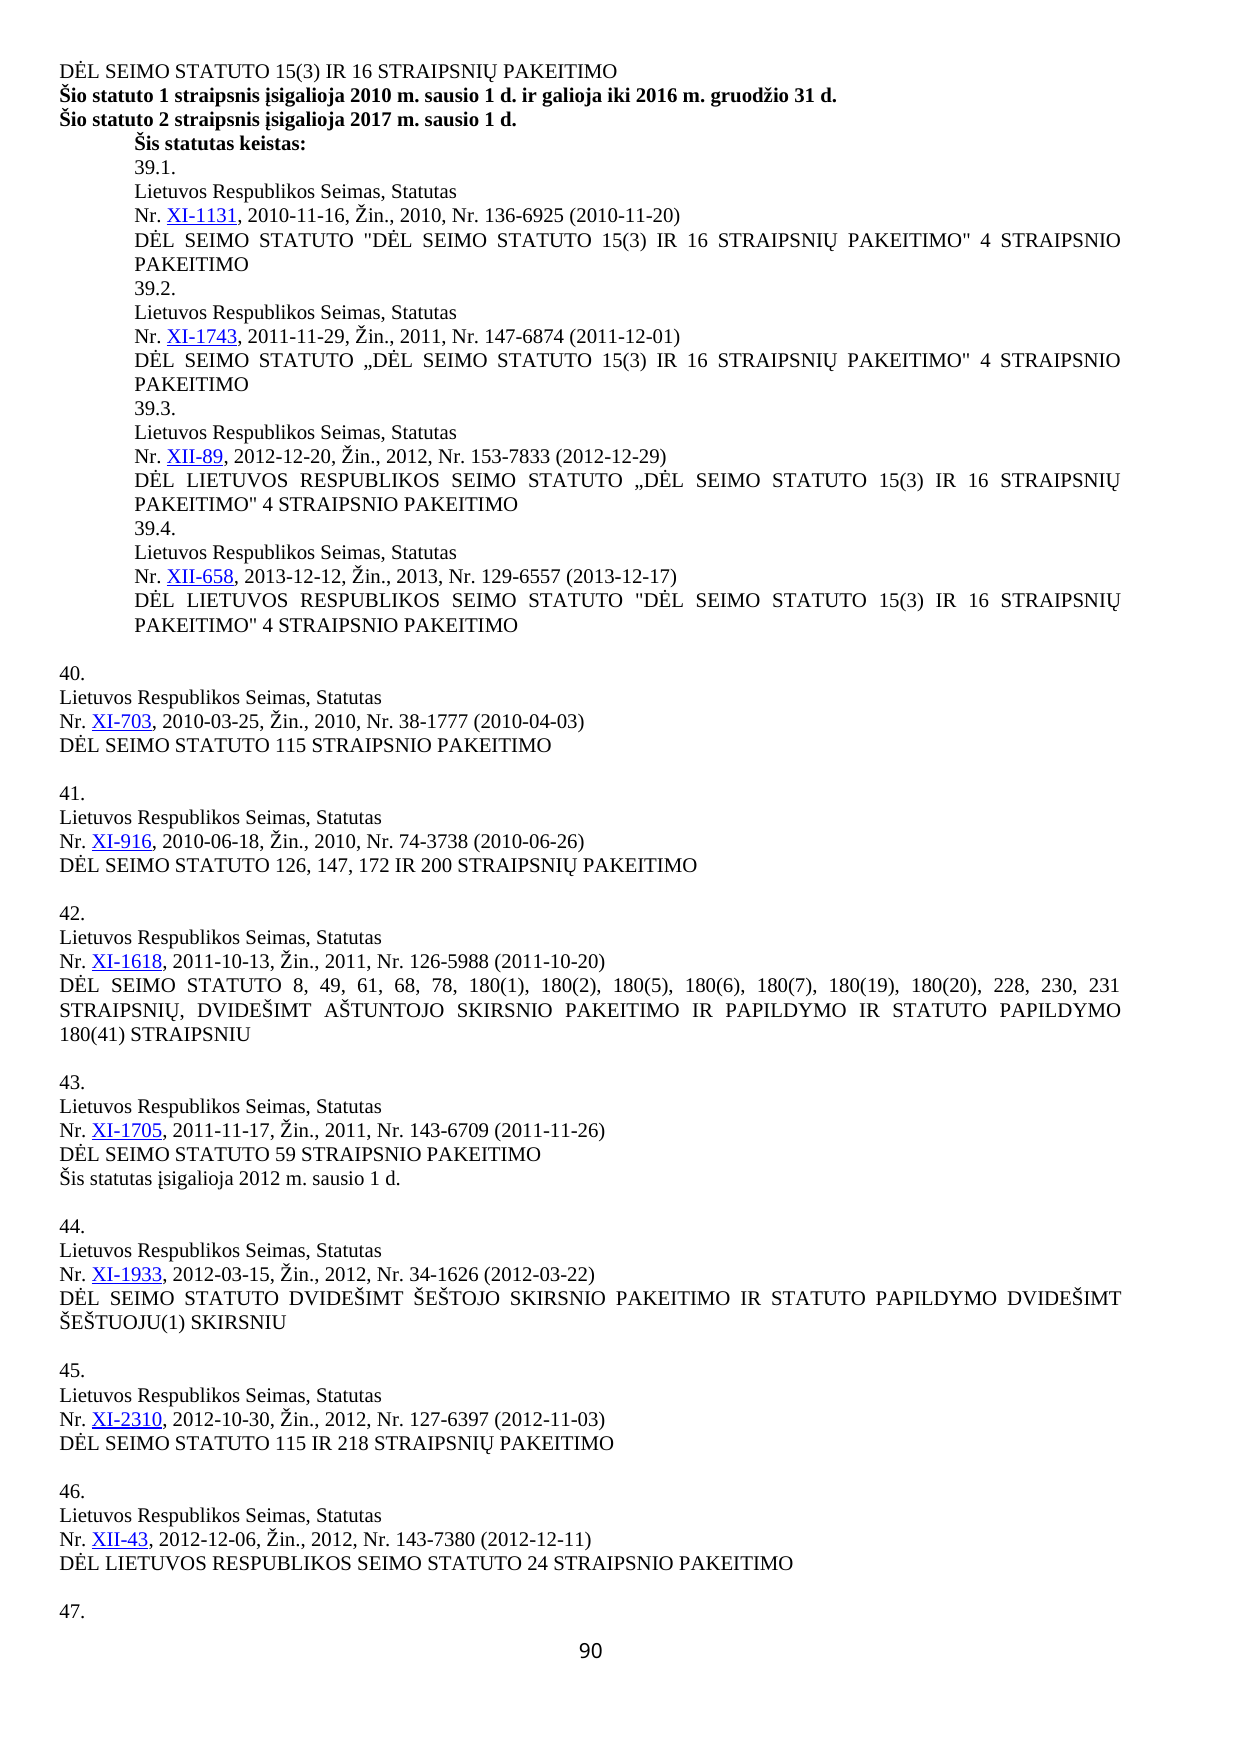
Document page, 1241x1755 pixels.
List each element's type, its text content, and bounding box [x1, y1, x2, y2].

text 39.2. [59, 276, 1122, 300]
text 39.3. [59, 396, 1122, 420]
text DĖL SEIMO STATUTO 115 IR 218 STRAIPSNIŲ PAKEITIMO [59, 1431, 1122, 1455]
text Nr. XII-43, 2012-12-06, Žin., 2012, Nr. 143-7380 (2012-12-11) [59, 1527, 1122, 1551]
text Lietuvos Respublikos Seimas, Statutas [59, 540, 1122, 564]
text Nr. XI-1933, 2012-03-15, Žin., 2012, Nr. 34-1626 (2012-03-22) [59, 1262, 1122, 1286]
text Šio statuto 2 straipsnis įsigalioja 2017 m. sausio 1 d. [59, 107, 1122, 131]
text Nr. XII-89, 2012-12-20, Žin., 2012, Nr. 153-7833 (2012-12-29) [59, 444, 1122, 468]
text 47. [59, 1599, 1122, 1623]
text 41. [59, 781, 1122, 805]
text Lietuvos Respublikos Seimas, Statutas [59, 805, 1122, 829]
text DĖL SEIMO STATUTO "DĖL SEIMO STATUTO 15(3) IR 16 STRAIPSNIŲ PAKEITIMO" 4 STRAIPSNIO PAKEITIMO [134, 227, 1122, 276]
text 42. [59, 901, 1122, 925]
text Nr. XI-916, 2010-06-18, Žin., 2010, Nr. 74-3738 (2010-06-26) [59, 829, 1122, 853]
text Nr. XI-703, 2010-03-25, Žin., 2010, Nr. 38-1777 (2010-04-03) [59, 709, 1122, 733]
text Lietuvos Respublikos Seimas, Statutas [59, 925, 1122, 949]
text DĖL LIETUVOS RESPUBLIKOS SEIMO STATUTO "DĖL SEIMO STATUTO 15(3) IR 16 STRAIPSNIŲ PAKEITIMO" 4 STRAIPSNIO PAKEITIMO [134, 588, 1122, 637]
text DĖL SEIMO STATUTO 15(3) IR 16 STRAIPSNIŲ PAKEITIMO [59, 59, 1122, 83]
text Lietuvos Respublikos Seimas, Statutas [59, 300, 1122, 324]
text DĖL LIETUVOS RESPUBLIKOS SEIMO STATUTO 24 STRAIPSNIO PAKEITIMO [59, 1551, 1122, 1575]
text Lietuvos Respublikos Seimas, Statutas [59, 1382, 1122, 1407]
text DĖL SEIMO STATUTO DVIDEŠIMT ŠEŠTOJO SKIRSNIO PAKEITIMO IR STATUTO PAPILDYMO DVIDEŠIMT ŠEŠTUOJU(1) SKIRSNIU [59, 1286, 1122, 1334]
text Lietuvos Respublikos Seimas, Statutas [59, 420, 1122, 444]
text Nr. XI-1705, 2011-11-17, Žin., 2011, Nr. 143-6709 (2011-11-26) [59, 1118, 1122, 1142]
text DĖL SEIMO STATUTO „DĖL SEIMO STATUTO 15(3) IR 16 STRAIPSNIŲ PAKEITIMO" 4 STRAIPSNIO PAKEITIMO [134, 348, 1122, 396]
text Nr. XI-1131, 2010-11-16, Žin., 2010, Nr. 136-6925 (2010-11-20) [59, 203, 1122, 227]
text Lietuvos Respublikos Seimas, Statutas [59, 685, 1122, 709]
text Nr. XI-1618, 2011-10-13, Žin., 2011, Nr. 126-5988 (2011-10-20) [59, 949, 1122, 973]
text DĖL SEIMO STATUTO 115 STRAIPSNIO PAKEITIMO [59, 733, 1122, 757]
text 45. [59, 1358, 1122, 1382]
text Nr. XI-2310, 2012-10-30, Žin., 2012, Nr. 127-6397 (2012-11-03) [59, 1407, 1122, 1431]
text DĖL LIETUVOS RESPUBLIKOS SEIMO STATUTO „DĖL SEIMO STATUTO 15(3) IR 16 STRAIPSNIŲ PAKEITIMO" 4 STRAIPSNIO PAKEITIMO [134, 468, 1122, 516]
text DĖL SEIMO STATUTO 8, 49, 61, 68, 78, 180(1), 180(2), 180(5), 180(6), 180(7), 180(19), 180(20), 228, 230, 231 STRAIPSNIŲ, DVIDEŠIMT AŠTUNTOJO SKIRSNIO PAKEITIMO IR PAPILDYMO IR STATUTO PAPILDYMO 180(41) STRAIPSNIU [59, 973, 1122, 1046]
text Nr. XI-1743, 2011-11-29, Žin., 2011, Nr. 147-6874 (2011-12-01) [59, 324, 1122, 348]
text Lietuvos Respublikos Seimas, Statutas [59, 1238, 1122, 1262]
text 39.1. [59, 155, 1122, 179]
text 46. [59, 1479, 1122, 1503]
text Lietuvos Respublikos Seimas, Statutas [59, 179, 1122, 203]
text Šio statuto 1 straipsnis įsigalioja 2010 m. sausio 1 d. ir galioja iki 2016 m. gruodžio 31 d. [59, 83, 1122, 107]
text Šis statutas keistas: [59, 131, 1122, 155]
text Nr. XII-658, 2013-12-12, Žin., 2013, Nr. 129-6557 (2013-12-17) [59, 564, 1122, 588]
text 40. [59, 661, 1122, 685]
text DĖL SEIMO STATUTO 59 STRAIPSNIO PAKEITIMO [59, 1142, 1122, 1166]
text Lietuvos Respublikos Seimas, Statutas [59, 1094, 1122, 1118]
text Šis statutas įsigalioja 2012 m. sausio 1 d. [59, 1166, 1122, 1190]
text Lietuvos Respublikos Seimas, Statutas [59, 1503, 1122, 1527]
text 44. [59, 1214, 1122, 1238]
text 43. [59, 1070, 1122, 1094]
text DĖL SEIMO STATUTO 126, 147, 172 IR 200 STRAIPSNIŲ PAKEITIMO [59, 853, 1122, 877]
text 39.4. [59, 516, 1122, 540]
